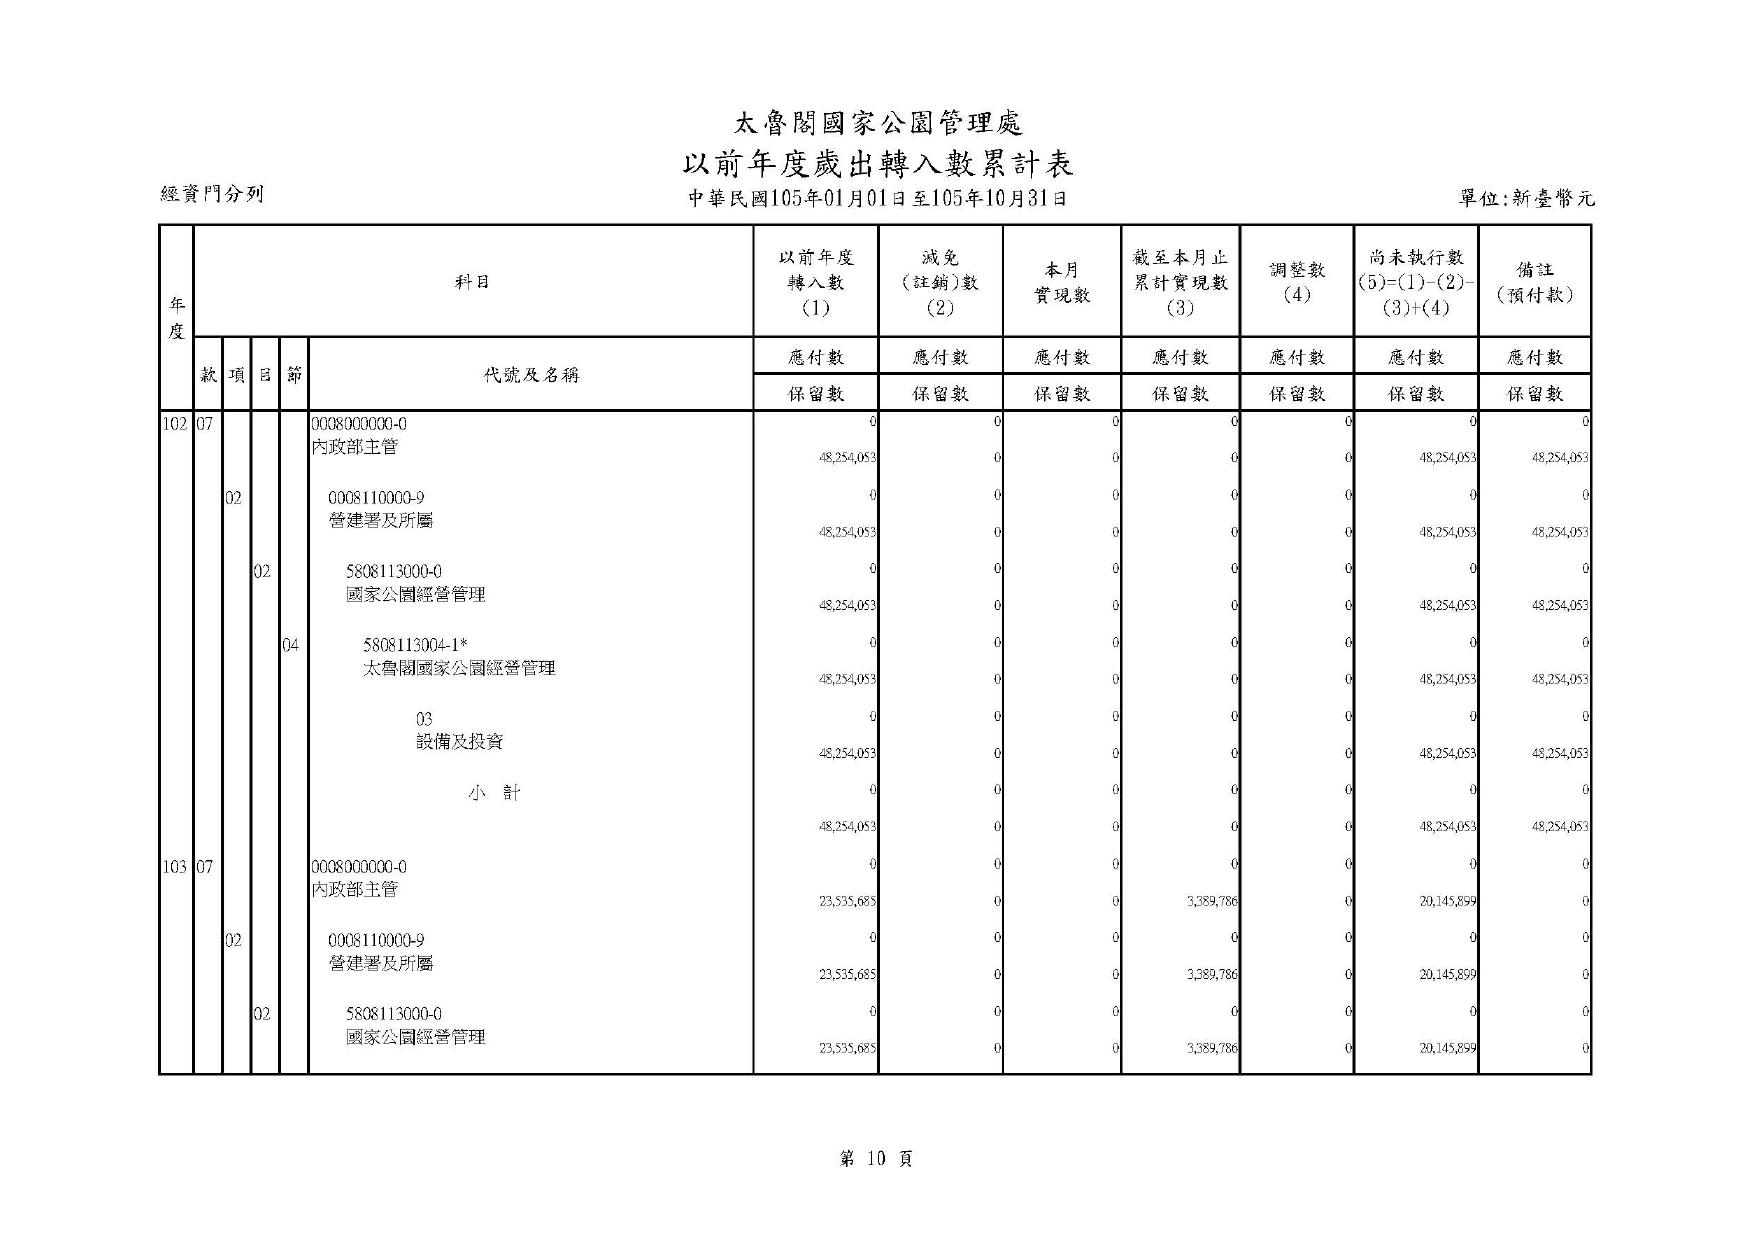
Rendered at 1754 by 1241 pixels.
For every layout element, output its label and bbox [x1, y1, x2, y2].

picture [59, 59, 1695, 1216]
